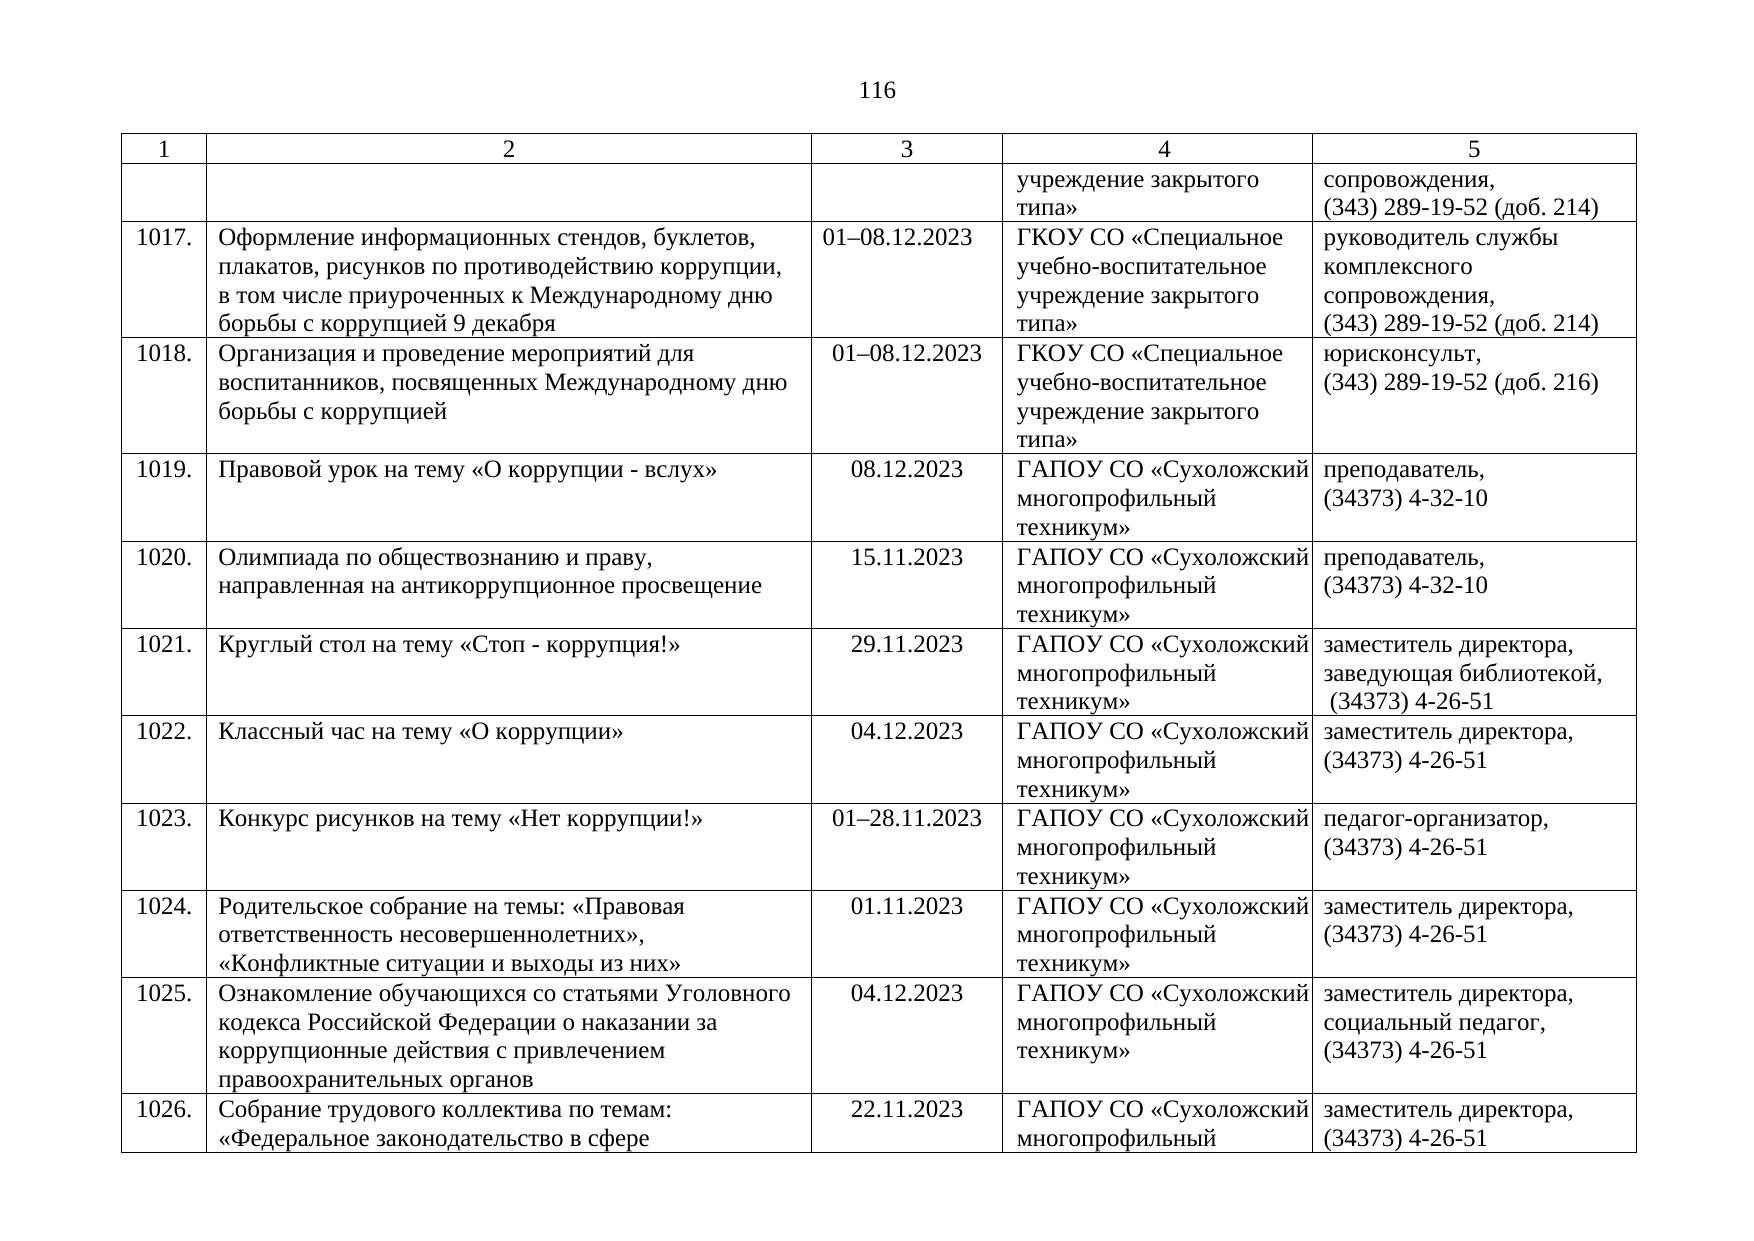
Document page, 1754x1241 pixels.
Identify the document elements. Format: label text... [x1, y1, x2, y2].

table_cell 15.11.2023 [812, 542, 1002, 628]
table_cell ГАПОУ СО «Сухоложский многопрофильный техникум» [1003, 804, 1312, 890]
table_cell заместитель директора, социальный педагог, (34373) 4-26-51 [1313, 978, 1636, 1093]
table_cell Собрание трудового коллектива по темам: «Федеральное законодательство в сфере [207, 1094, 811, 1152]
table_cell 01–28.11.2023 [812, 804, 1002, 890]
table_cell [117, 628, 121, 715]
table_cell руководитель службы комплексного сопровождения, (343) 289-19-52 (доб. 214) [1313, 222, 1636, 337]
table_cell учреждение закрытого типа» [1003, 164, 1312, 221]
table_cell ГКОУ СО «Специальное учебно-воспитательное учреждение закрытого типа» [1003, 338, 1312, 453]
table_cell заместитель директора, (34373) 4-26-51 [1313, 716, 1636, 802]
table_header 1 [122, 134, 206, 163]
table_cell преподаватель, (34373) 4-32-10 [1313, 542, 1636, 628]
table_cell [122, 978, 206, 1093]
table_cell ГАПОУ СО «Сухоложский многопрофильный техникум» [1003, 978, 1312, 1093]
table_cell [812, 164, 1002, 221]
table_header 2 [207, 134, 811, 163]
table_cell [122, 338, 206, 453]
table_cell 01.11.2023 [812, 891, 1002, 977]
table_cell ГАПОУ СО «Сухоложский многопрофильный техникум» [1003, 454, 1312, 541]
table_cell заместитель директора, (34373) 4-26-51 [1313, 891, 1636, 977]
table_cell [117, 890, 121, 977]
table_cell преподаватель, (34373) 4-32-10 [1313, 454, 1636, 541]
table_cell [122, 629, 206, 715]
table_cell [122, 891, 206, 977]
table_cell 04.12.2023 [812, 716, 1002, 802]
table_cell 08.12.2023 [812, 454, 1002, 541]
table_cell ГАПОУ СО «Сухоложский многопрофильный [1003, 1094, 1312, 1152]
table_cell [117, 1093, 121, 1152]
table_cell 01–08.12.2023 [812, 222, 1002, 337]
table_cell [122, 542, 206, 628]
table_cell заместитель директора, заведующая библиотекой, (34373) 4-26-51 [1313, 629, 1636, 715]
table_header [117, 133, 121, 163]
table_cell [122, 222, 206, 337]
table_cell [117, 453, 121, 541]
table_cell [117, 163, 121, 221]
table_cell Ознакомление обучающихся со статьями Уголовного кодекса Российской Федерации о наказании за коррупционные действия с привлечением правоохранительных органов [207, 978, 811, 1093]
table_cell [117, 977, 121, 1093]
table_cell [122, 454, 206, 541]
table_cell сопровождения, (343) 289-19-52 (доб. 214) [1313, 164, 1636, 221]
table_cell ГАПОУ СО «Сухоложский многопрофильный техникум» [1003, 629, 1312, 715]
table_header 5 [1313, 134, 1636, 163]
table_cell ГАПОУ СО «Сухоложский многопрофильный техникум» [1003, 891, 1312, 977]
table_cell педагог-организатор, (34373) 4-26-51 [1313, 804, 1636, 890]
table_cell ГАПОУ СО «Сухоложский многопрофильный техникум» [1003, 716, 1312, 802]
table_header 4 [1003, 134, 1312, 163]
table_cell Классный час на тему «О коррупции» [207, 716, 811, 802]
table_cell Круглый стол на тему «Стоп - коррупция!» [207, 629, 811, 715]
table_cell [117, 337, 121, 453]
table_cell ГКОУ СО «Специальное учебно-воспитательное учреждение закрытого типа» [1003, 222, 1312, 337]
table_cell Родительское собрание на темы: «Правовая ответственность несовершеннолетних», «Конфликтные ситуации и выходы из них» [207, 891, 811, 977]
table_cell Олимпиада по обществознанию и праву, направленная на антикоррупционное просвещение [207, 542, 811, 628]
table_cell 04.12.2023 [812, 978, 1002, 1093]
table_cell [117, 715, 121, 802]
table_header 3 [812, 134, 1002, 163]
table_cell Организация и проведение мероприятий для воспитанников, посвященных Международному дню борьбы с коррупцией [207, 338, 811, 453]
table_cell [207, 164, 811, 221]
table_cell юрисконсульт, (343) 289-19-52 (доб. 216) [1313, 338, 1636, 453]
table_cell Конкурс рисунков на тему «Нет коррупции!» [207, 804, 811, 890]
table_cell [122, 164, 206, 221]
table_cell Оформление информационных стендов, буклетов, плакатов, рисунков по противодействию коррупции, в том числе приуроченных к Международному дню борьбы с коррупцией 9 декабря [207, 222, 811, 337]
table_cell [122, 716, 206, 802]
table_cell 29.11.2023 [812, 629, 1002, 715]
table_cell Правовой урок на тему «О коррупции - вслух» [207, 454, 811, 541]
table_cell 01–08.12.2023 [812, 338, 1002, 453]
table_cell [117, 803, 121, 890]
table_cell [122, 1094, 206, 1152]
table_cell заместитель директора, (34373) 4-26-51 [1313, 1094, 1636, 1152]
table_cell [122, 804, 206, 890]
table_cell 22.11.2023 [812, 1094, 1002, 1152]
table_cell [117, 221, 121, 337]
table_cell ГАПОУ СО «Сухоложский многопрофильный техникум» [1003, 542, 1312, 628]
table_cell [117, 541, 121, 628]
